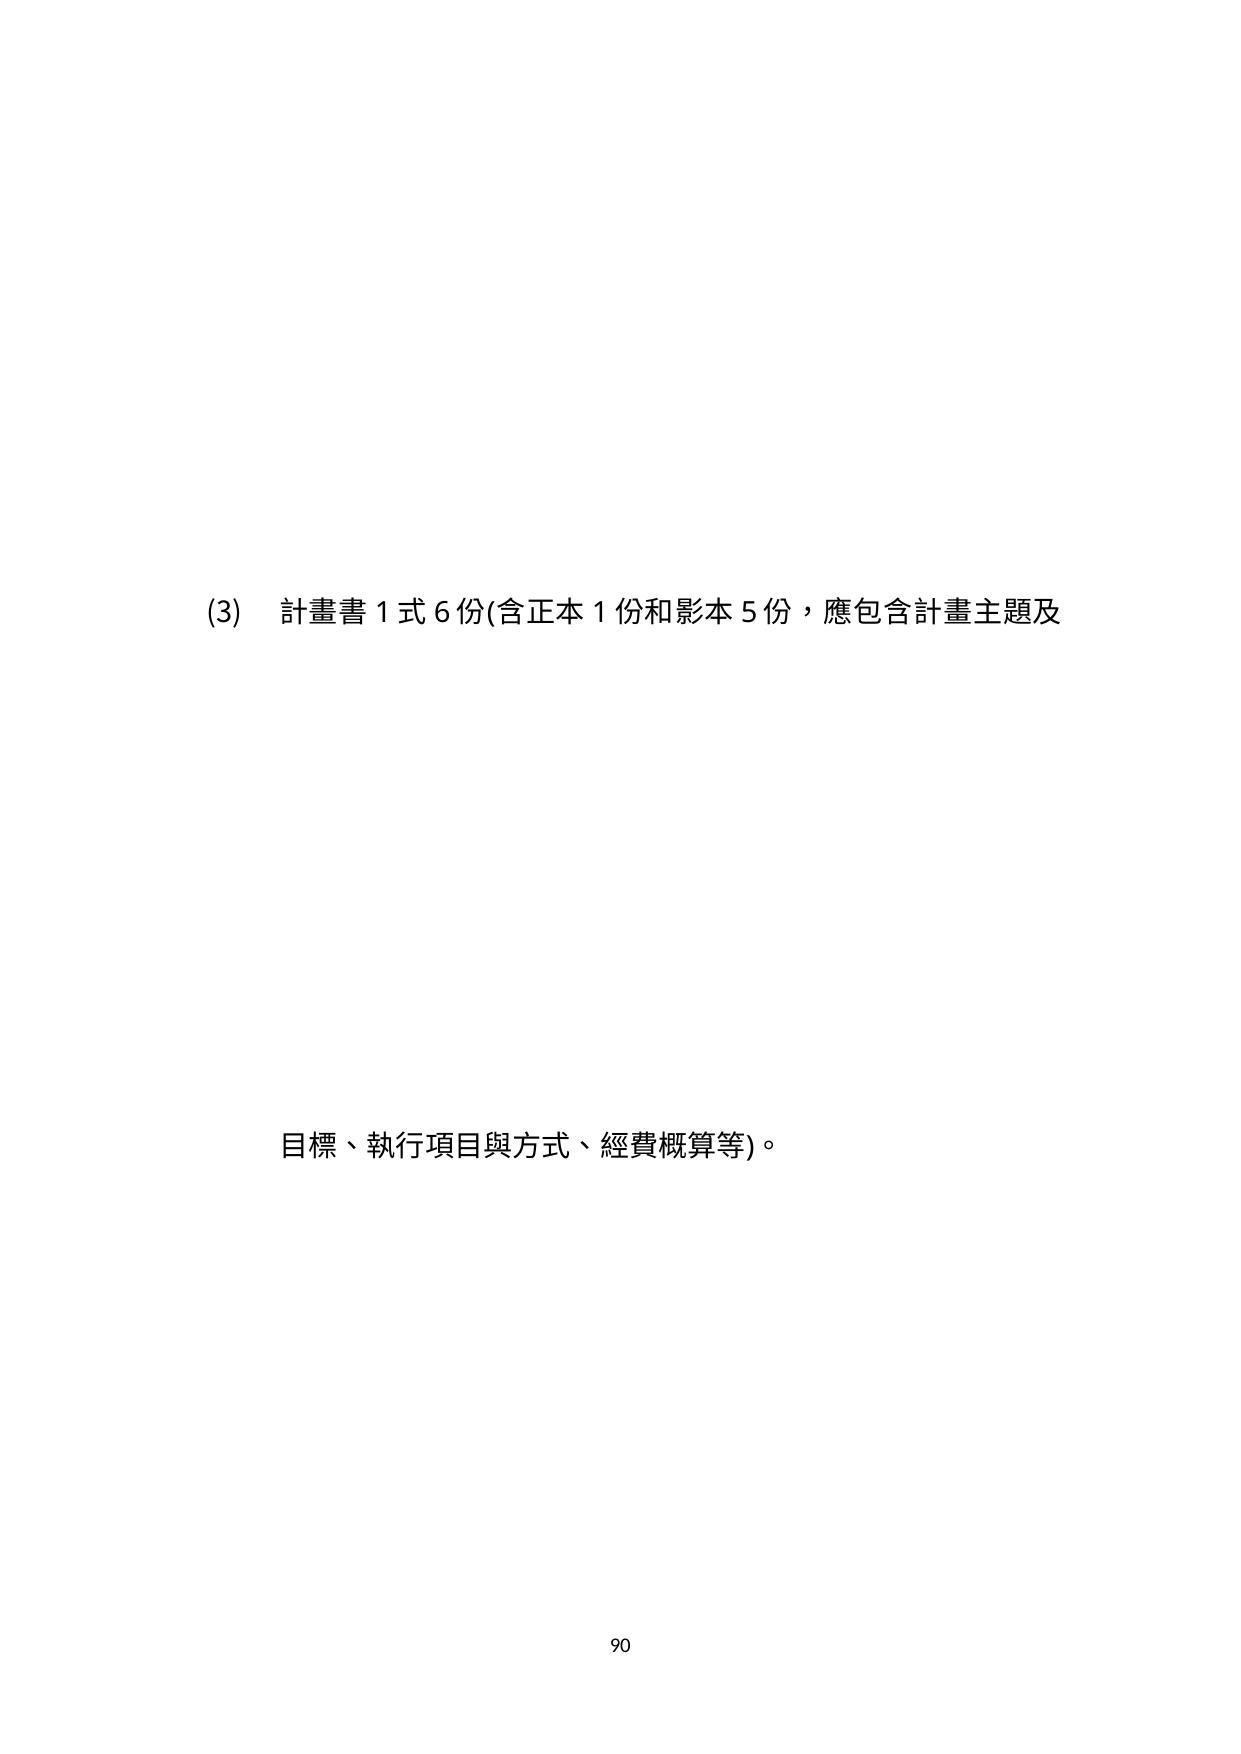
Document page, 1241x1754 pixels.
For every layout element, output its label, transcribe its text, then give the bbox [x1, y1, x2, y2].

list 計畫書1式6份(含正本1份和影本5份，應包含計畫主題及目標、執行項目與方式、經費概算等)。 [207, 342, 1063, 1412]
